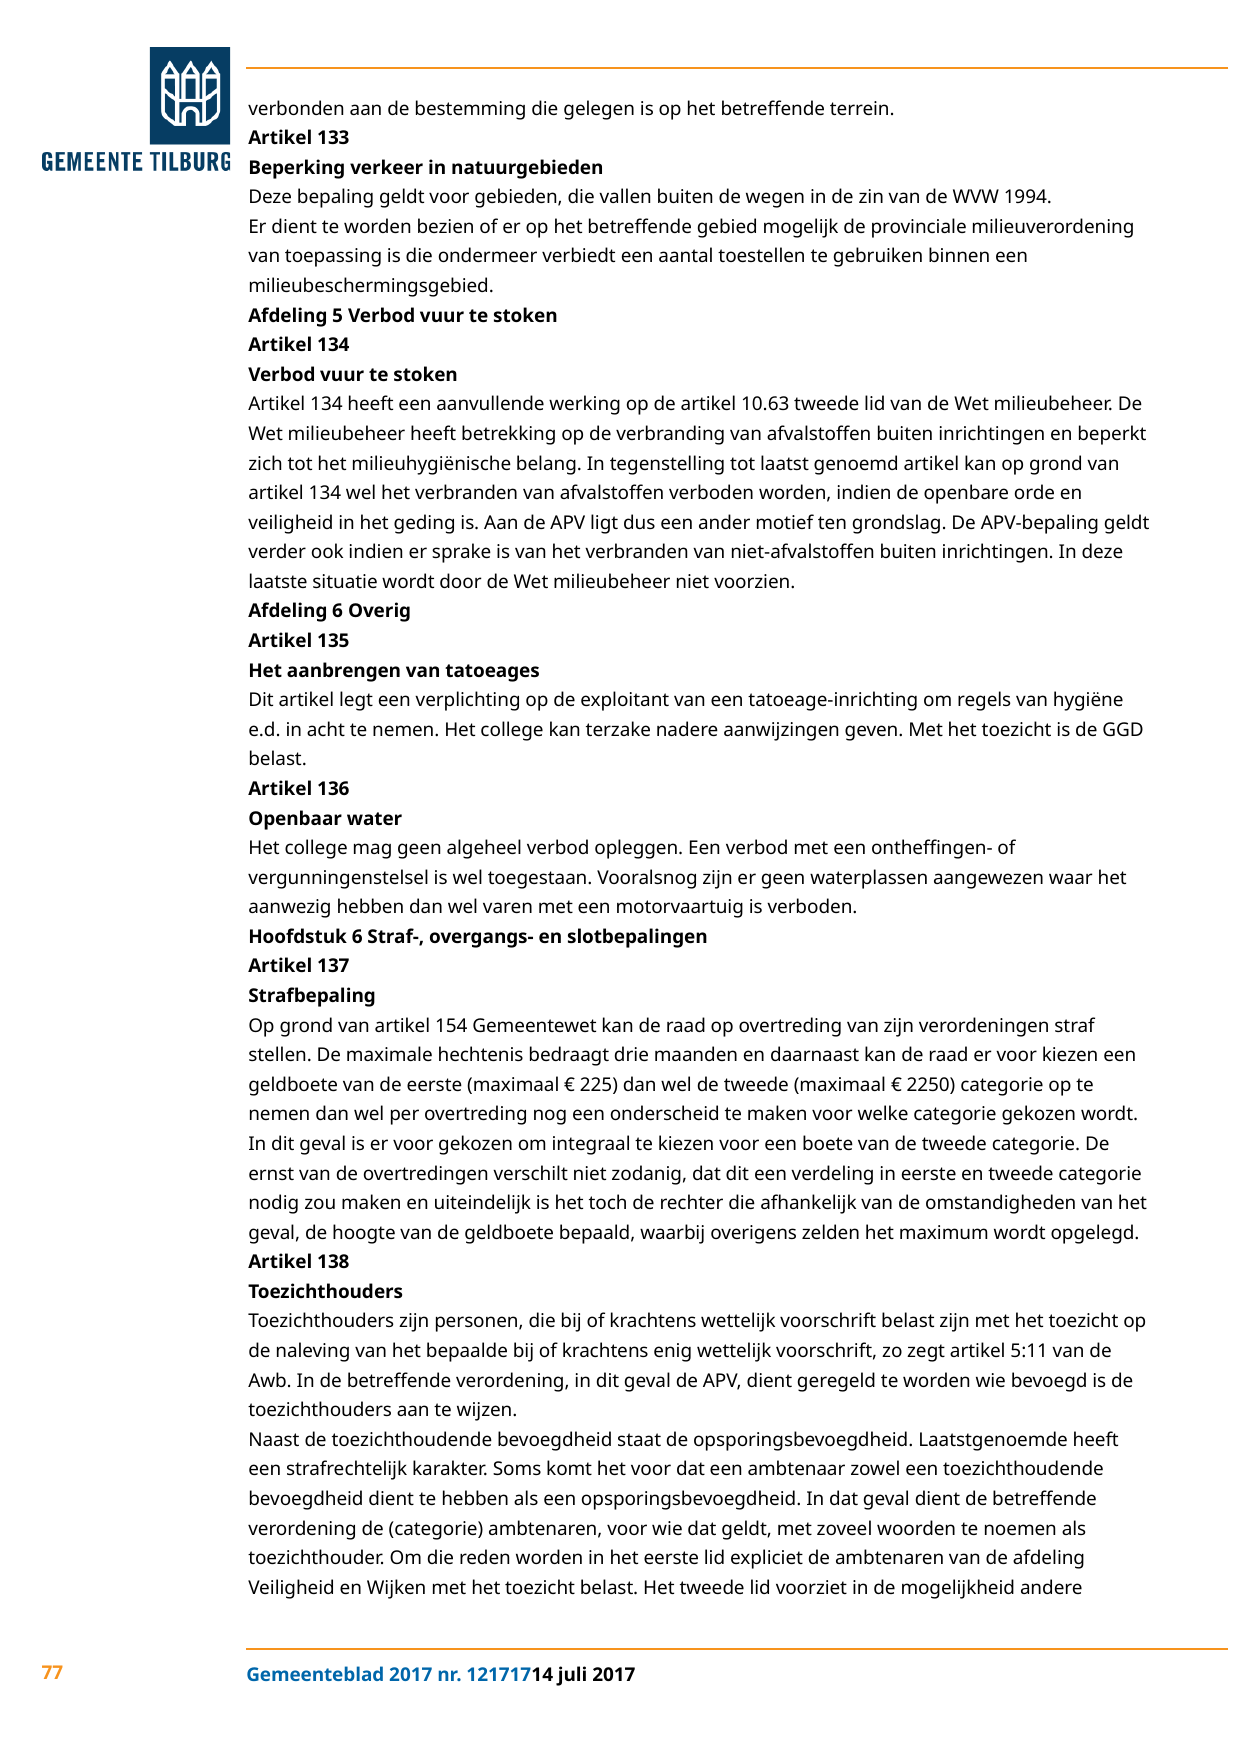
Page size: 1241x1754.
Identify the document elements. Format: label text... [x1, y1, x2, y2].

text Hoofdstuk 6 Straf-, overgangs- en slotbepalingen [248, 923, 1152, 949]
text Openbaar water [248, 805, 1152, 831]
text Toezichthouders [248, 1278, 1152, 1304]
text Naast de toezichthoudende bevoegdheid staat de opsporingsbevoegdheid. Laatstgenoemde heeft een strafrechtelijk karakter. Soms komt het voor dat een ambtenaar zowel een toezichthoudende bevoegdheid dient te hebben als een opsporingsbevoegdheid. In dat geval dient de betreffende verordening de (categorie) ambtenaren, voor wie dat geldt, met zoveel woorden te noemen als toezichthouder. Om die reden worden in het eerste lid expliciet de ambtenaren van de afdeling Veiligheid en Wijken met het toezicht belast. Het tweede lid voorziet in de mogelijkheid andere [248, 1426, 1152, 1600]
text Beperking verkeer in natuurgebieden [248, 154, 1152, 180]
text Toezichthouders zijn personen, die bij of krachtens wettelijk voorschrift belast zijn met het toezicht op de naleving van het bepaalde bij of krachtens enig wettelijk voorschrift, zo zegt artikel 5:11 van de Awb. In de betreffende verordening, in dit geval de APV, dient geregeld te worden wie bevoegd is de toezichthouders aan te wijzen. [248, 1308, 1152, 1422]
text Deze bepaling geldt voor gebieden, die vallen buiten de wegen in de zin van de WVW 1994. [248, 183, 1152, 209]
text Afdeling 6 Overig [248, 598, 1152, 623]
text Het college mag geen algeheel verbod opleggen. Een verbod met een ontheffingen- of vergunningenstelsel is wel toegestaan. Vooralsnog zijn er geen waterplassen aangewezen waar het aanwezig hebben dan wel varen met een motorvaartuig is verboden. [248, 834, 1152, 919]
text Verbod vuur te stoken [248, 361, 1152, 387]
text Artikel 135 [248, 627, 1152, 653]
text Artikel 138 [248, 1248, 1152, 1274]
text Artikel 134 [248, 331, 1152, 357]
text Afdeling 5 Verbod vuur te stoken [248, 302, 1152, 328]
text Het aanbrengen van tatoeages [248, 657, 1152, 683]
text Dit artikel legt een verplichting op de exploitant van een tatoeage-inrichting om regels van hygiëne e.d. in acht te nemen. Het college kan terzake nadere aanwijzingen geven. Met het toezicht is de GGD belast. [248, 686, 1152, 771]
text Op grond van artikel 154 Gemeentewet kan de raad op overtreding van zijn verordeningen straf stellen. De maximale hechtenis bedraagt drie maanden en daarnaast kan de raad er voor kiezen een geldboete van de eerste (maximaal € 225) dan wel de tweede (maximaal € 2250) categorie op te nemen dan wel per overtreding nog een onderscheid te maken voor welke categorie gekozen wordt. [248, 1012, 1152, 1126]
text Strafbepaling [248, 982, 1152, 1008]
text verbonden aan de bestemming die gelegen is op het betreffende terrein. [248, 95, 1152, 121]
picture [41, 47, 231, 172]
text Er dient te worden bezien of er op het betreffende gebied mogelijk de provinciale milieuverordening van toepassing is die ondermeer verbiedt een aantal toestellen te gebruiken binnen een milieubeschermingsgebied. [248, 213, 1152, 298]
text Artikel 133 [248, 124, 1152, 150]
text Artikel 134 heeft een aanvullende werking op de artikel 10.63 tweede lid van de Wet milieubeheer. De Wet milieubeheer heeft betrekking op de verbranding van afvalstoffen buiten inrichtingen en beperkt zich tot het milieuhygiënische belang. In tegenstelling tot laatst genoemd artikel kan op grond van artikel 134 wel het verbranden van afvalstoffen verboden worden, indien de openbare orde en veiligheid in het geding is. Aan de APV ligt dus een ander motief ten grondslag. De APV-bepaling geldt verder ook indien er sprake is van het verbranden van niet-afvalstoffen buiten inrichtingen. In deze laatste situatie wordt door de Wet milieubeheer niet voorzien. [248, 391, 1152, 594]
text Artikel 136 [248, 775, 1152, 801]
text Artikel 137 [248, 953, 1152, 978]
text In dit geval is er voor gekozen om integraal te kiezen voor een boete van de tweede categorie. De ernst van de overtredingen verschilt niet zodanig, dat dit een verdeling in eerste en tweede categorie nodig zou maken en uiteindelijk is het toch de rechter die afhankelijk van de omstandigheden van het geval, de hoogte van de geldboete bepaald, waarbij overigens zelden het maximum wordt opgelegd. [248, 1130, 1152, 1245]
